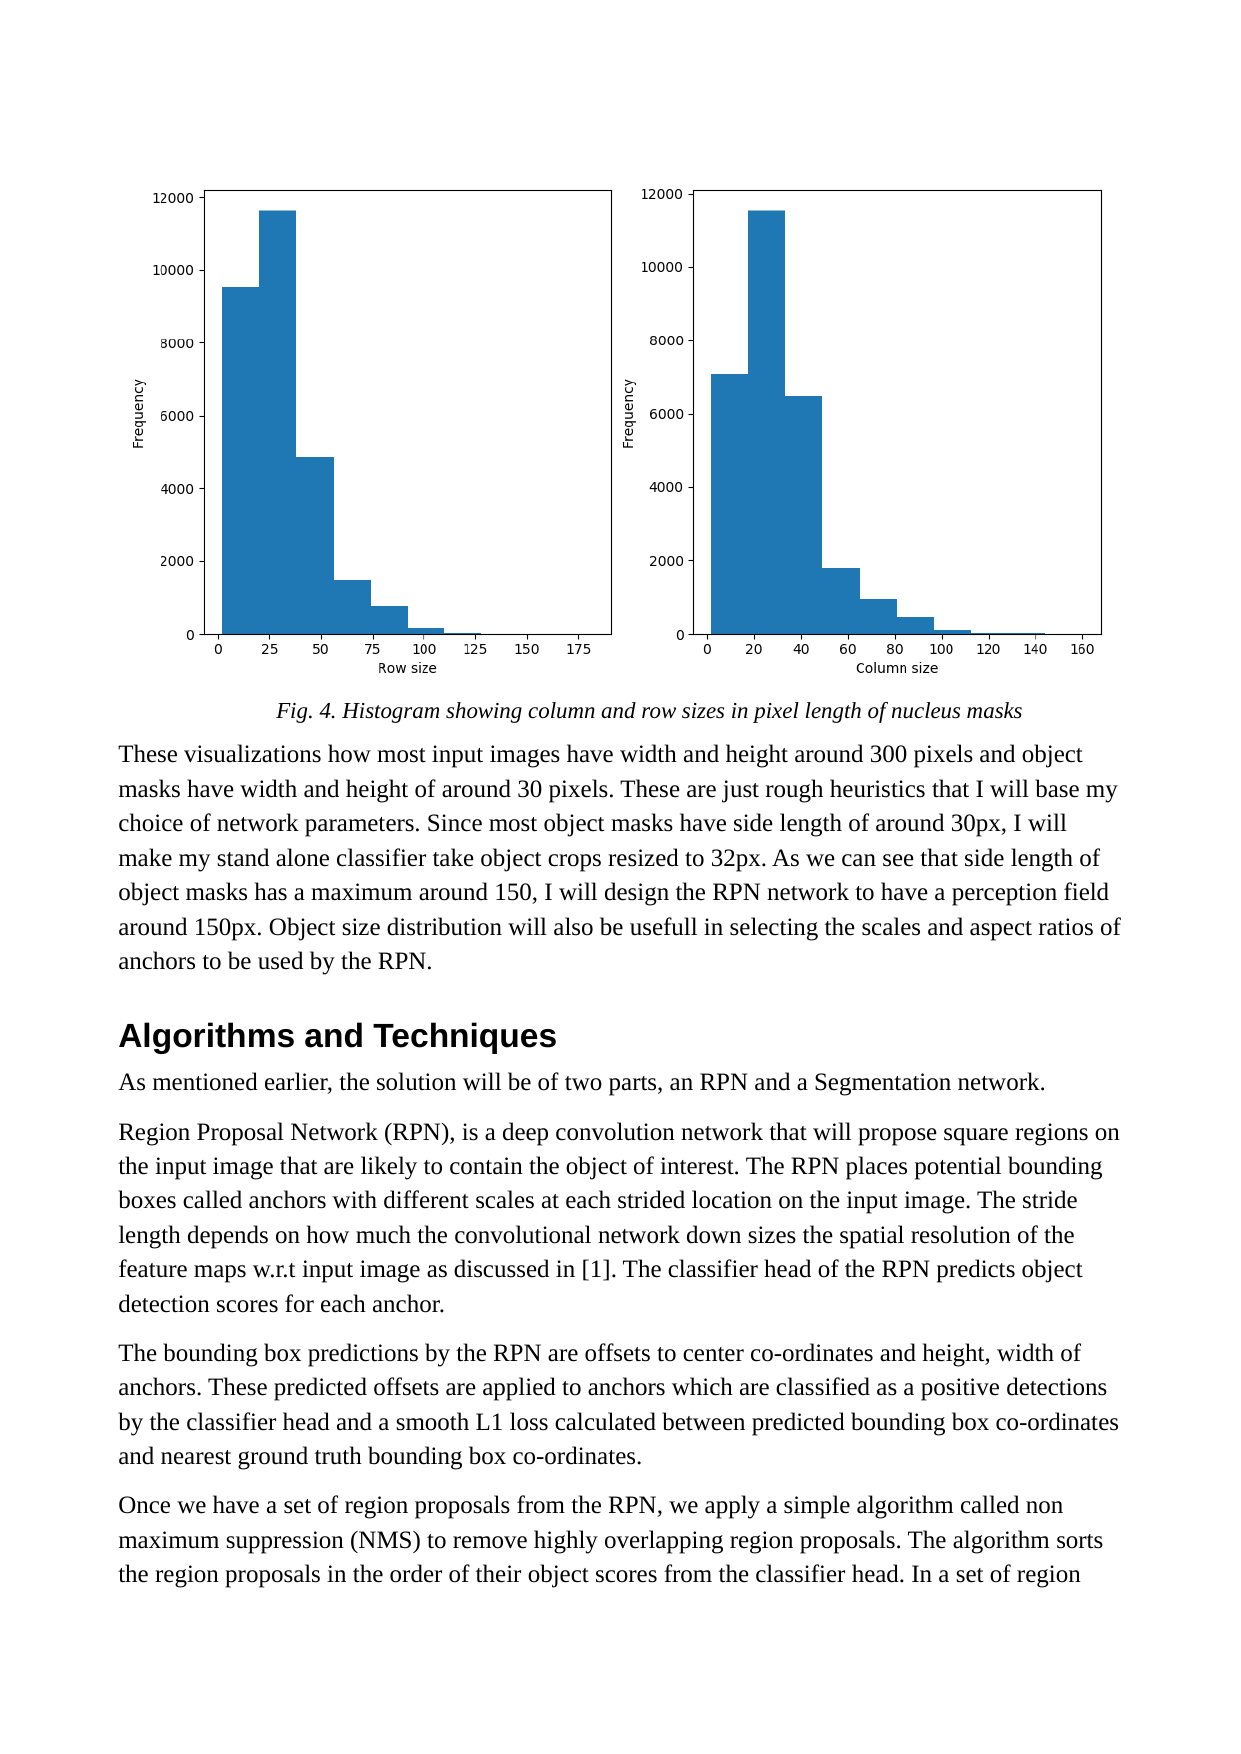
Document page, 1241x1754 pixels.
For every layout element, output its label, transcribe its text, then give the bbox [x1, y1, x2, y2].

text The bounding box predictions by the RPN are offsets to center co-ordinates and height, width of anchors. These predicted offsets are applied to anchors which are classified as a positive detections by the classifier head and a smooth L1 loss calculated between predicted bounding box co-ordinates and nearest ground truth bounding box co-ordinates. [118, 1338, 1122, 1470]
text Once we have a set of region proposals from the RPN, we apply a simple algorithm called non maximum suppression (NMS) to remove highly overlapping region proposals. The algorithm sorts the region proposals in the order of their object scores from the classifier head. In a set of region [118, 1491, 1122, 1588]
text Region Proposal Network (RPN), is a deep convolution network that will propose square regions on the input image that are likely to contain the object of interest. The RPN places potential bounding boxes called anchors with different scales at each strided location on the input image. The stride length depends on how much the convolutional network down sizes the spatial resolution of the feature maps w.r.t input image as discussed in [1]. The classifier head of the RPN predicts object detection scores for each anchor. [118, 1117, 1122, 1318]
text As mentioned earlier, the solution will be of two parts, an RPN and a Segmentation network. [118, 1067, 1122, 1096]
subtitle Algorithms and Techniques [118, 1016, 1122, 1055]
picture [118, 167, 1123, 685]
text These visualizations how most input images have width and height around 300 pixels and object masks have width and height of around 30 pixels. These are just rough heuristics that I will base my choice of network parameters. Since most object masks have side length of around 30px, I will make my stand alone classifier take object crops resized to 32px. As we can see that side length of object masks has a maximum around 150, I will design the RPN network to have a perception field around 150px. Object size distribution will also be usefull in selecting the scales and aspect ratios of anchors to be used by the RPN. [118, 739, 1122, 975]
